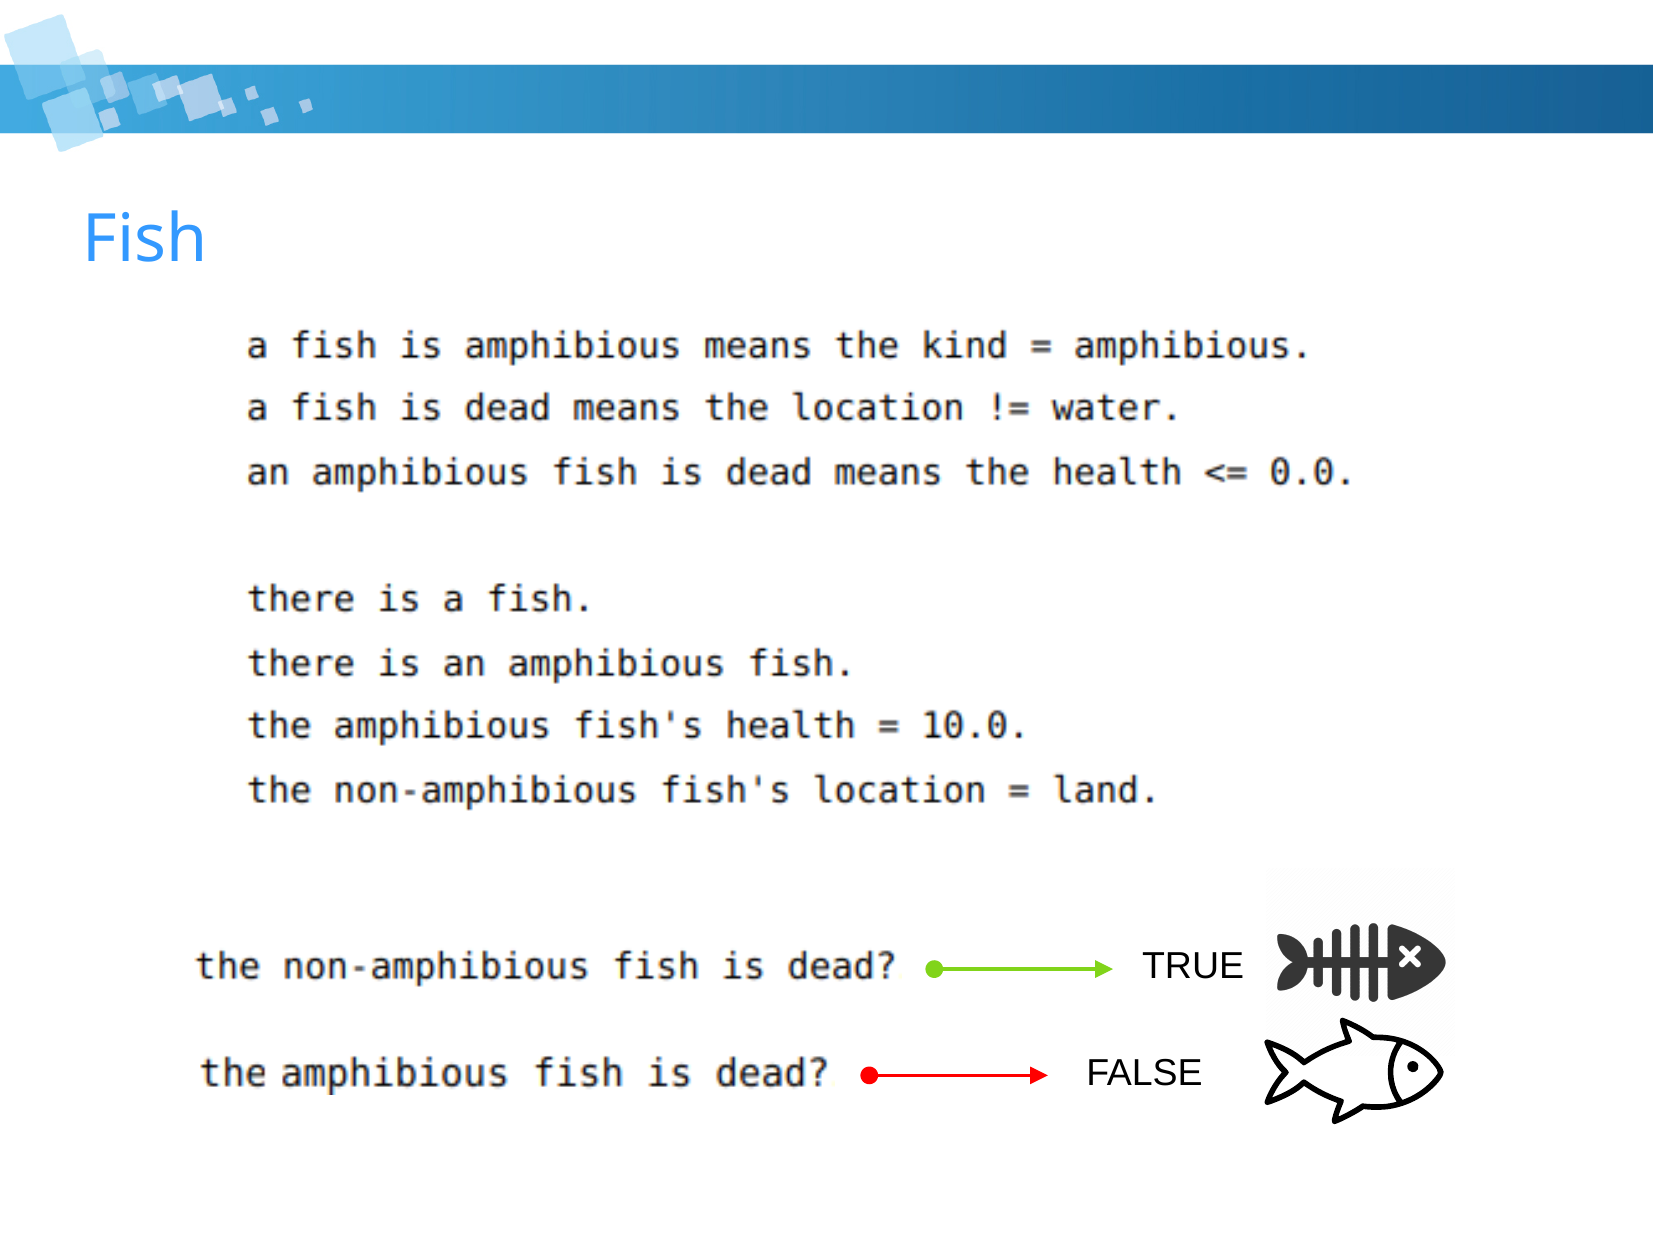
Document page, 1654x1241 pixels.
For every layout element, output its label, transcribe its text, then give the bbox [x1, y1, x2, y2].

title Fish [82, 132, 1571, 340]
picture [0, 0, 1653, 1238]
text_box FALSE [1071, 1044, 1218, 1101]
text_box TRUE [1127, 937, 1259, 995]
